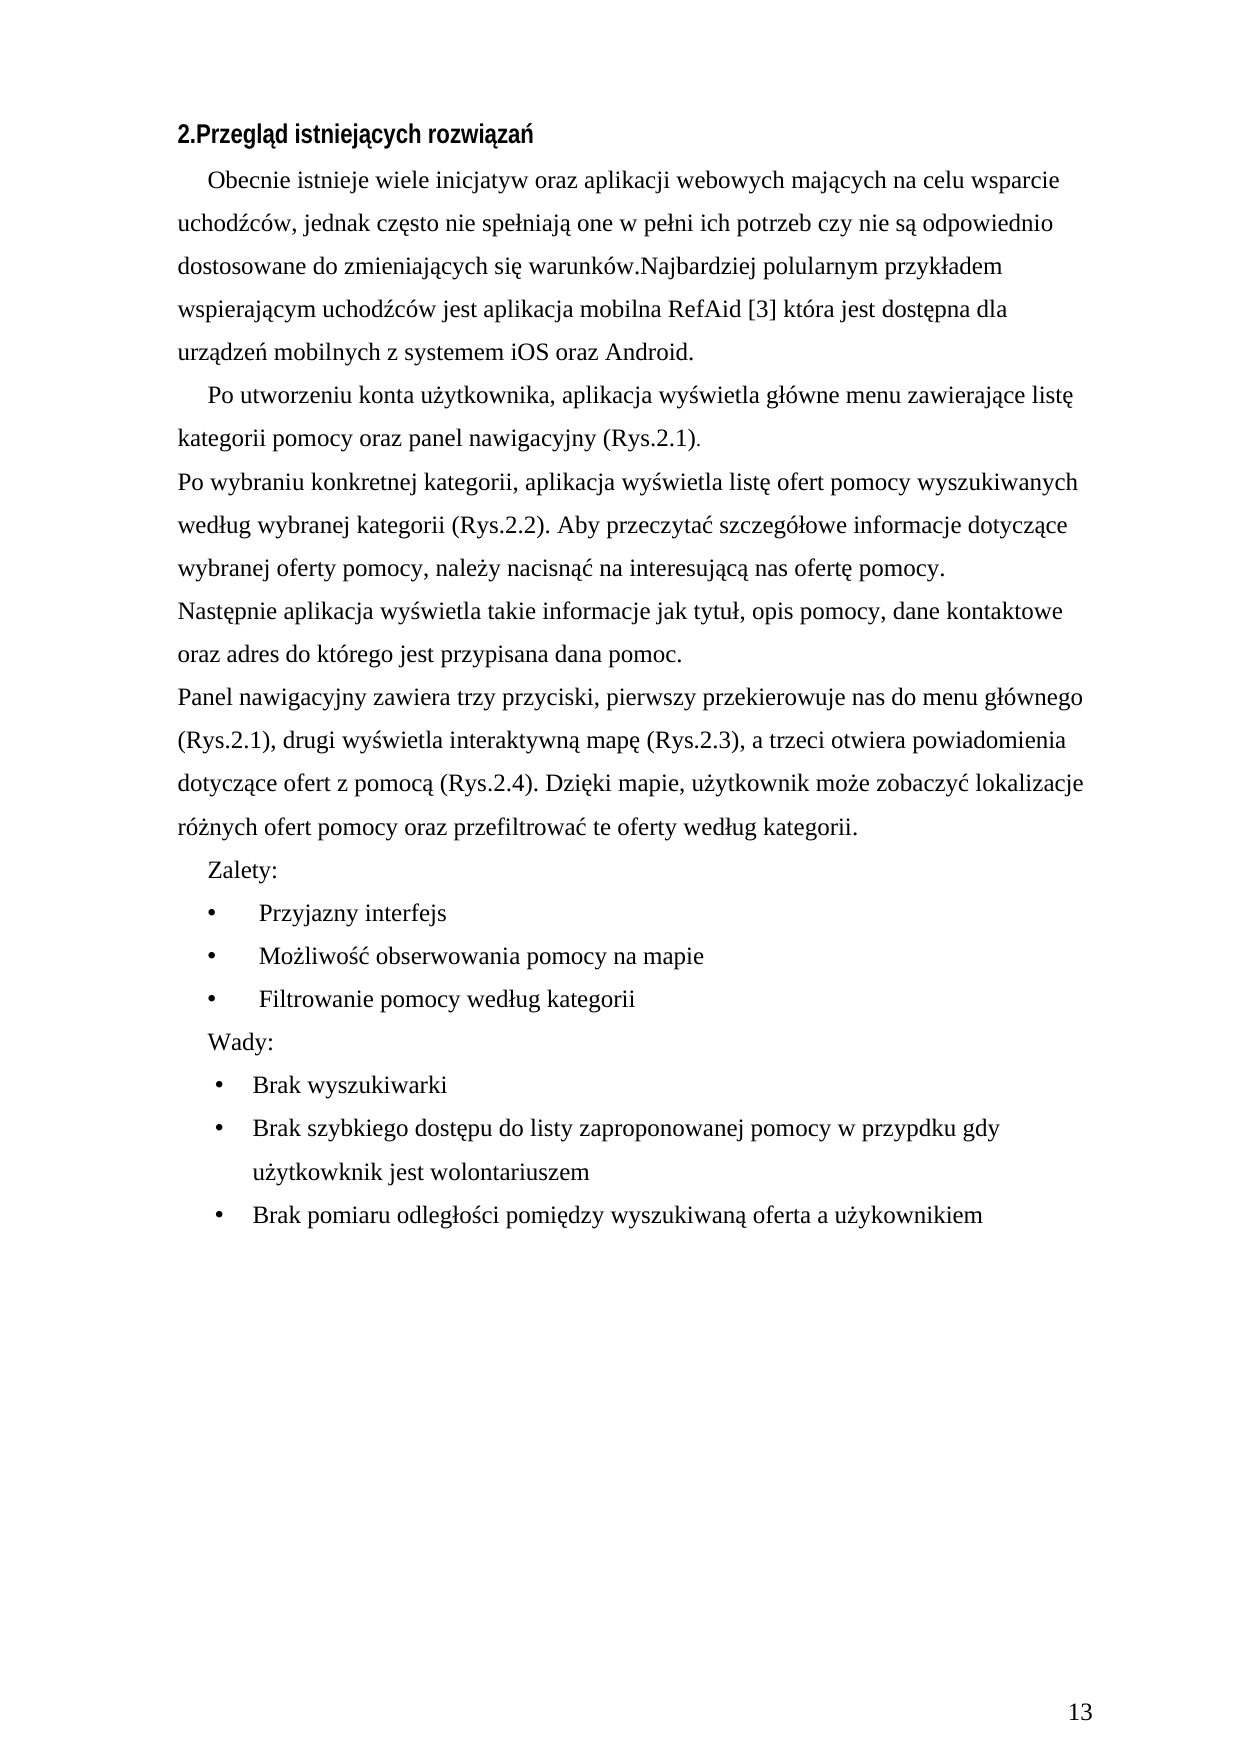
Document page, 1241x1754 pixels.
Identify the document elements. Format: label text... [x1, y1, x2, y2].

text Panel nawigacyjny zawiera trzy przyciski, pierwszy przekierowuje nas do menu głównego (Rys.2.1), drugi wyświetla interaktywną mapę (Rys.2.3), a trzeci otwiera powiadomienia dotyczące ofert z pomocą (Rys.2.4). Dzięki mapie, użytkownik może zobaczyć lokalizacje różnych ofert pomocy oraz przefiltrować te oferty według kategorii. [177, 682, 1092, 840]
list Możliwość obserwowania pomocy na mapie [177, 941, 1092, 970]
text Po wybraniu konkretnej kategorii, aplikacja wyświetla listę ofert pomocy wyszukiwanych według wybranej kategorii (Rys.2.2). Aby przeczytać szczegółowe informacje dotyczące wybranej oferty pomocy, należy nacisnąć na interesującą nas ofertę pomocy. [177, 467, 1092, 582]
text Wady: [177, 1027, 1092, 1056]
text Zalety: [177, 855, 1092, 883]
list Brak wyszukiwarki [215, 1070, 1092, 1099]
list Brak szybkiego dostępu do listy zaproponowanej pomocy w przypdku gdy użytkowknik jest wolontariuszem [215, 1113, 1092, 1185]
text Po utworzeniu konta użytkownika, aplikacja wyświetla główne menu zawierające listę kategorii pomocy oraz panel nawigacyjny (Rys.2.1). [177, 380, 1092, 452]
text 2.Przegląd istniejących rozwiązań [177, 118, 1092, 149]
text Obecnie istnieje wiele inicjatyw oraz aplikacji webowych mających na celu wsparcie uchodźców, jednak często nie spełniają one w pełni ich potrzeb czy nie są odpowiednio dostosowane do zmieniających się warunków.Najbardziej polularnym przykładem wspierającym uchodźców jest aplikacja mobilna RefAid [3] która jest dostępna dla urządzeń mobilnych z systemem iOS oraz Android. [177, 165, 1092, 366]
list Filtrowanie pomocy według kategorii [177, 984, 1092, 1013]
list Brak pomiaru odległości pomiędzy wyszukiwaną oferta a użykownikiem [215, 1200, 1092, 1228]
text Następnie aplikacja wyświetla takie informacje jak tytuł, opis pomocy, dane kontaktowe oraz adres do którego jest przypisana dana pomoc. [177, 596, 1092, 668]
list Przyjazny interfejs [177, 898, 1092, 927]
